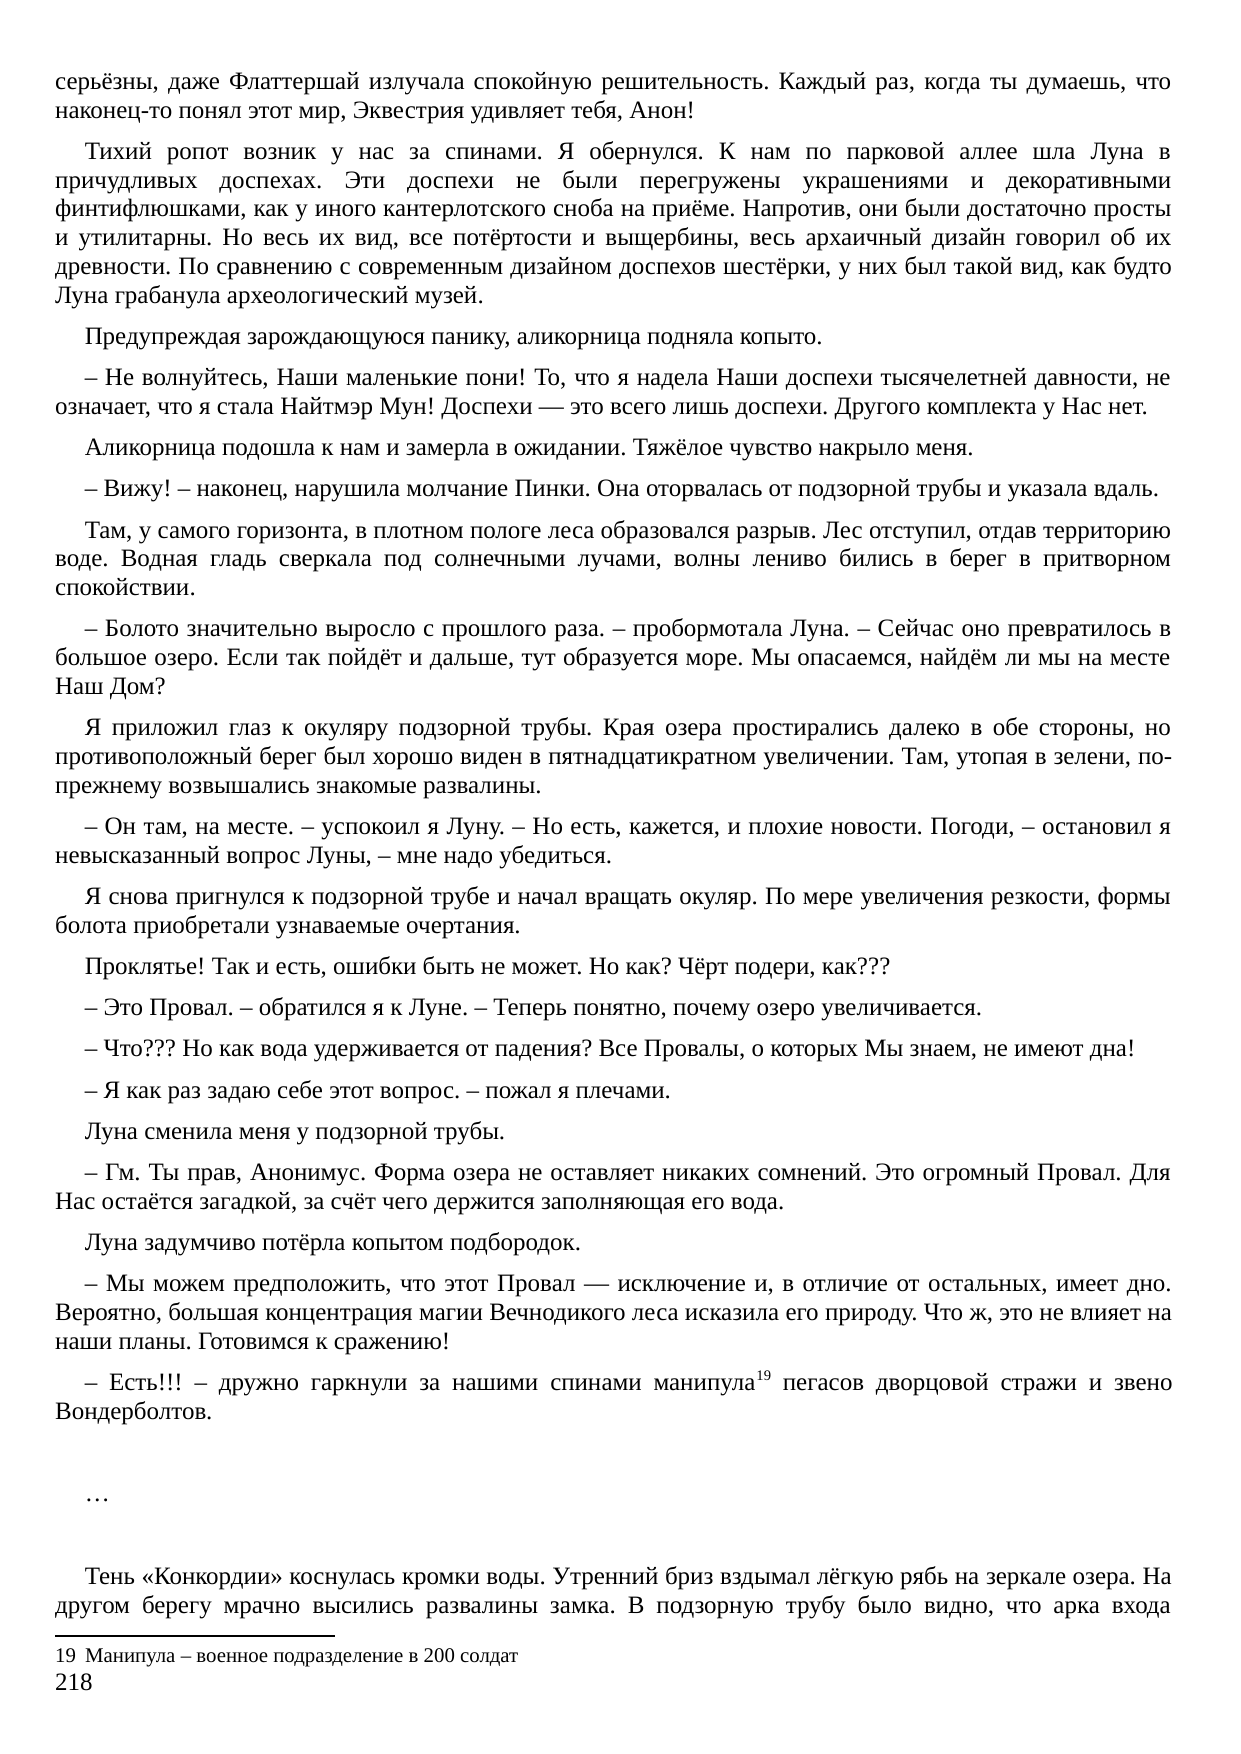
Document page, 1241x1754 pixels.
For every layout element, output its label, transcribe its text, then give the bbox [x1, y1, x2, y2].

text Я снова пригнулся к подзорной трубе и начал вращать окуляр. По мере увеличения резкости, формы болота приобретали узнаваемые очертания. [55, 881, 1173, 938]
text – Не волнуйтесь, Наши маленькие пони! То, что я надела Наши доспехи тысячелетней давности, не означает, что я стала Найтмэр Мун! Доспехи — это всего лишь доспехи. Другого комплекта у Нас нет. [55, 362, 1173, 420]
text Луна сменила меня у подзорной трубы. [55, 1116, 1173, 1145]
text – Мы можем предположить, что этот Провал — исключение и, в отличие от остальных, имеет дно. Вероятно, большая концентрация магии Вечнодикого леса исказила его природу. Что ж, это не влияет на наши планы. Готовимся к сражению! [55, 1268, 1173, 1355]
text Там, у самого горизонта, в плотном пологе леса образовался разрыв. Лес отступил, отдав территорию воде. Водная гладь сверкала под солнечными лучами, волны лениво бились в берег в притворном спокойствии. [55, 515, 1173, 601]
text – Вижу! – наконец, нарушила молчание Пинки. Она оторвалась от подзорной трубы и указала вдаль. [55, 473, 1173, 502]
text Тень «Конкордии» коснулась кромки воды. Утренний бриз вздымал лёгкую рябь на зеркале озера. На другом берегу мрачно высились развалины замка. В подзорную трубу было видно, что арка входа [55, 1561, 1173, 1618]
text Я приложил глаз к окуляру подзорной трубы. Края озера простирались далеко в обе стороны, но противоположный берег был хорошо виден в пятнадцатикратном увеличении. Там, утопая в зелени, по-прежнему возвышались знакомые развалины. [55, 712, 1173, 798]
text Проклятье! Так и есть, ошибки быть не может. Но как? Чёрт подери, как??? [55, 951, 1173, 980]
text Предупреждая зарождающуюся панику, аликорница подняла копыто. [55, 321, 1173, 350]
text – Болото значительно выросло с прошлого раза. – пробормотала Луна. – Сейчас оно превратилось в большое озеро. Если так пойдёт и дальше, тут образуется море. Мы опасаемся, найдём ли мы на месте Наш Дом? [55, 613, 1173, 700]
text – Это Провал. – обратился я к Луне. – Теперь понятно, почему озеро увеличивается. [55, 992, 1173, 1021]
text – Есть!!! – дружно гаркнули за нашими спинами манипула пегасов дворцовой стражи и звено Вондерболтов. [55, 1367, 1173, 1425]
text – Гм. Ты прав, Анонимус. Форма озера не оставляет никаких сомнений. Это огромный Провал. Для Нас остаётся загадкой, за счёт чего держится заполняющая его вода. [55, 1157, 1173, 1215]
text Луна задумчиво потёрла копытом подбородок. [55, 1227, 1173, 1256]
text Манипула – военное подразделение в 200 солдат [55, 1642, 1173, 1667]
text серьёзны, даже Флаттершай излучала спокойную решительность. Каждый раз, когда ты думаешь, что наконец-то понял этот мир, Эквестрия удивляет тебя, Анон! [55, 66, 1173, 123]
text … [55, 1478, 1173, 1507]
text – Я как раз задаю себе этот вопрос. – пожал я плечами. [55, 1075, 1173, 1103]
text Тихий ропот возник у нас за спинами. Я обернулся. К нам по парковой аллее шла Луна в причудливых доспехах. Эти доспехи не были перегружены украшениями и декоративными финтифлюшками, как у иного кантерлотского сноба на приёме. Напротив, они были достаточно просты и утилитарны. Но весь их вид, все потёртости и выщербины, весь архаичный дизайн говорил об их древности. По сравнению с современным дизайном доспехов шестёрки, у них был такой вид, как будто Луна грабанула археологический музей. [55, 136, 1173, 308]
text – Что??? Но как вода удерживается от падения? Все Провалы, о которых Мы знаем, не имеют дна! [55, 1033, 1173, 1062]
text Аликорница подошла к нам и замерла в ожидании. Тяжёлое чувство накрыло меня. [55, 432, 1173, 461]
text – Он там, на месте. – успокоил я Луну. – Но есть, кажется, и плохие новости. Погоди, – остановил я невысказанный вопрос Луны, – мне надо убедиться. [55, 811, 1173, 868]
